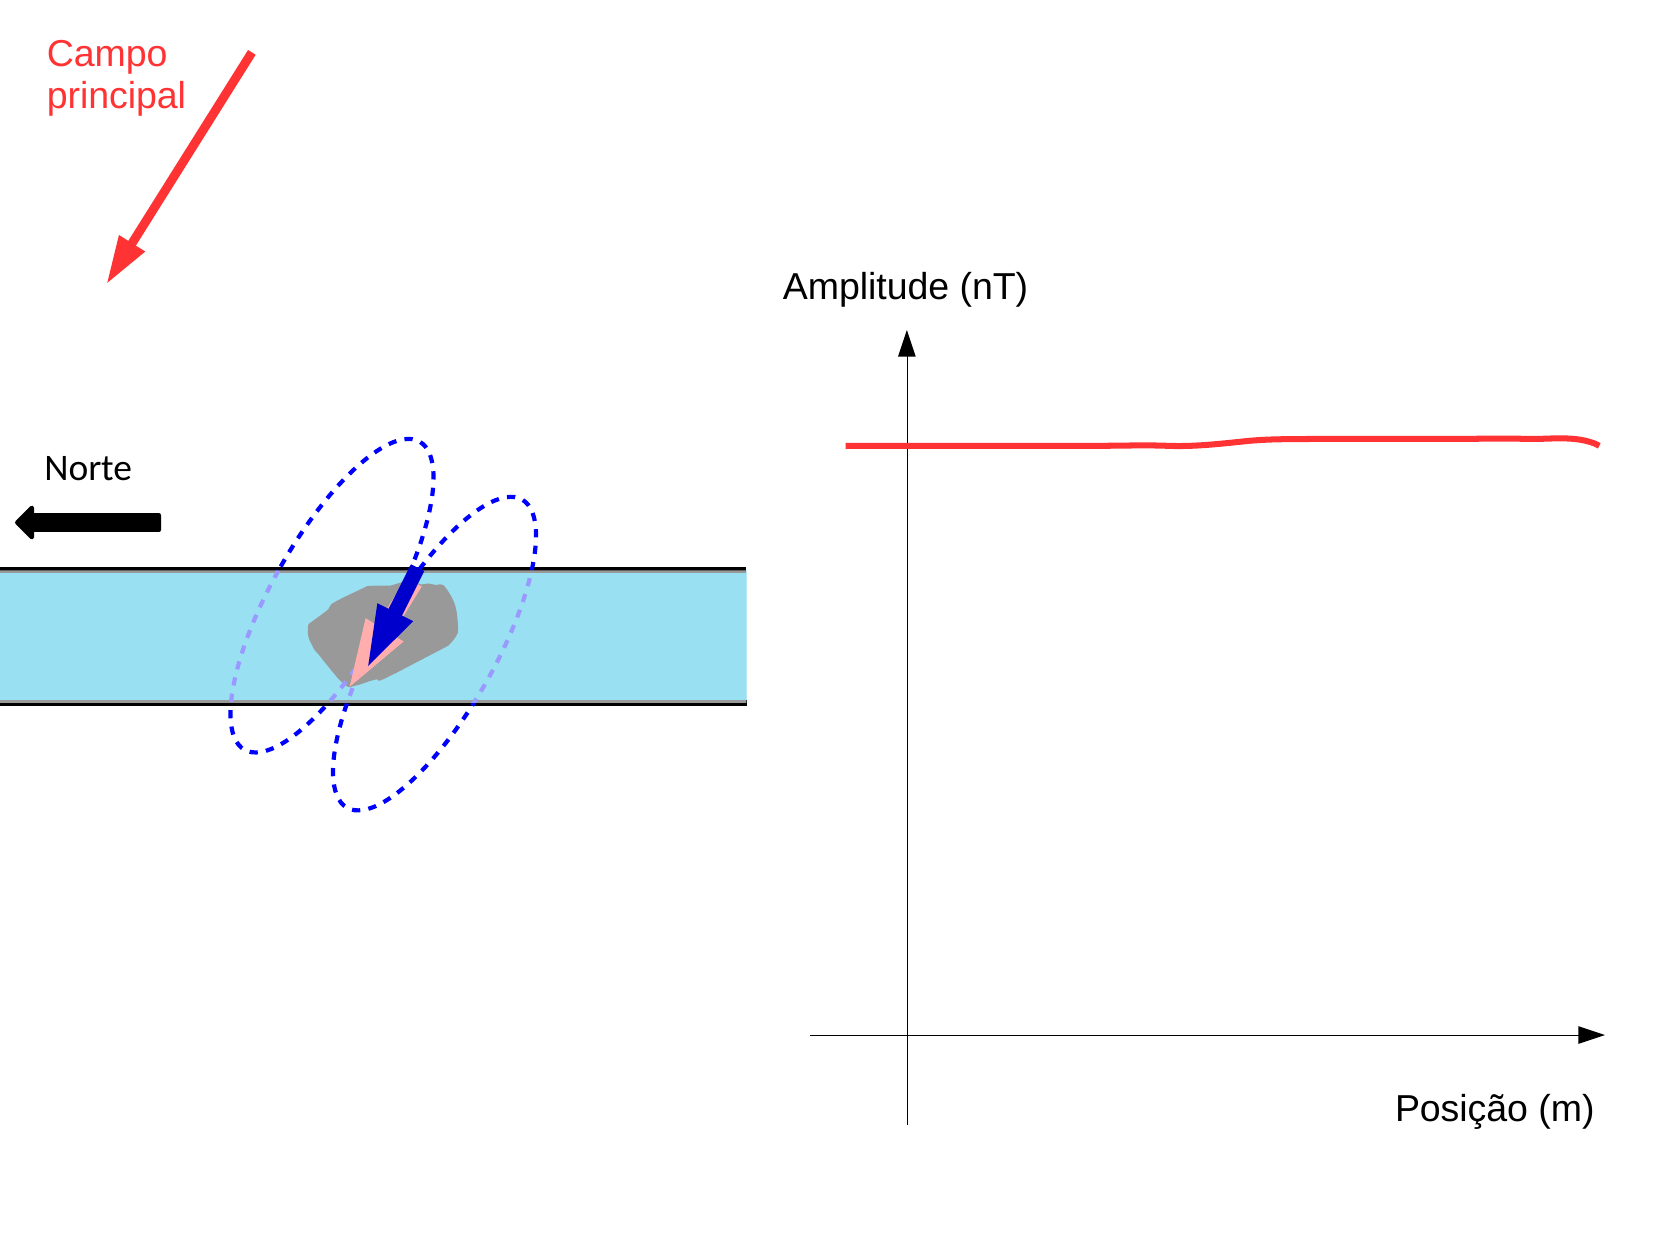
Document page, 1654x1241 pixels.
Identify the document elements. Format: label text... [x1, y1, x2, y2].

text_box Posição (m) [1380, 1080, 1610, 1137]
text_box Campo principal [32, 25, 257, 124]
text_box Norte [17, 435, 160, 496]
text_box [0, 570, 747, 703]
text_box Amplitude (nT) [768, 258, 1044, 316]
text_box [17, 507, 159, 538]
